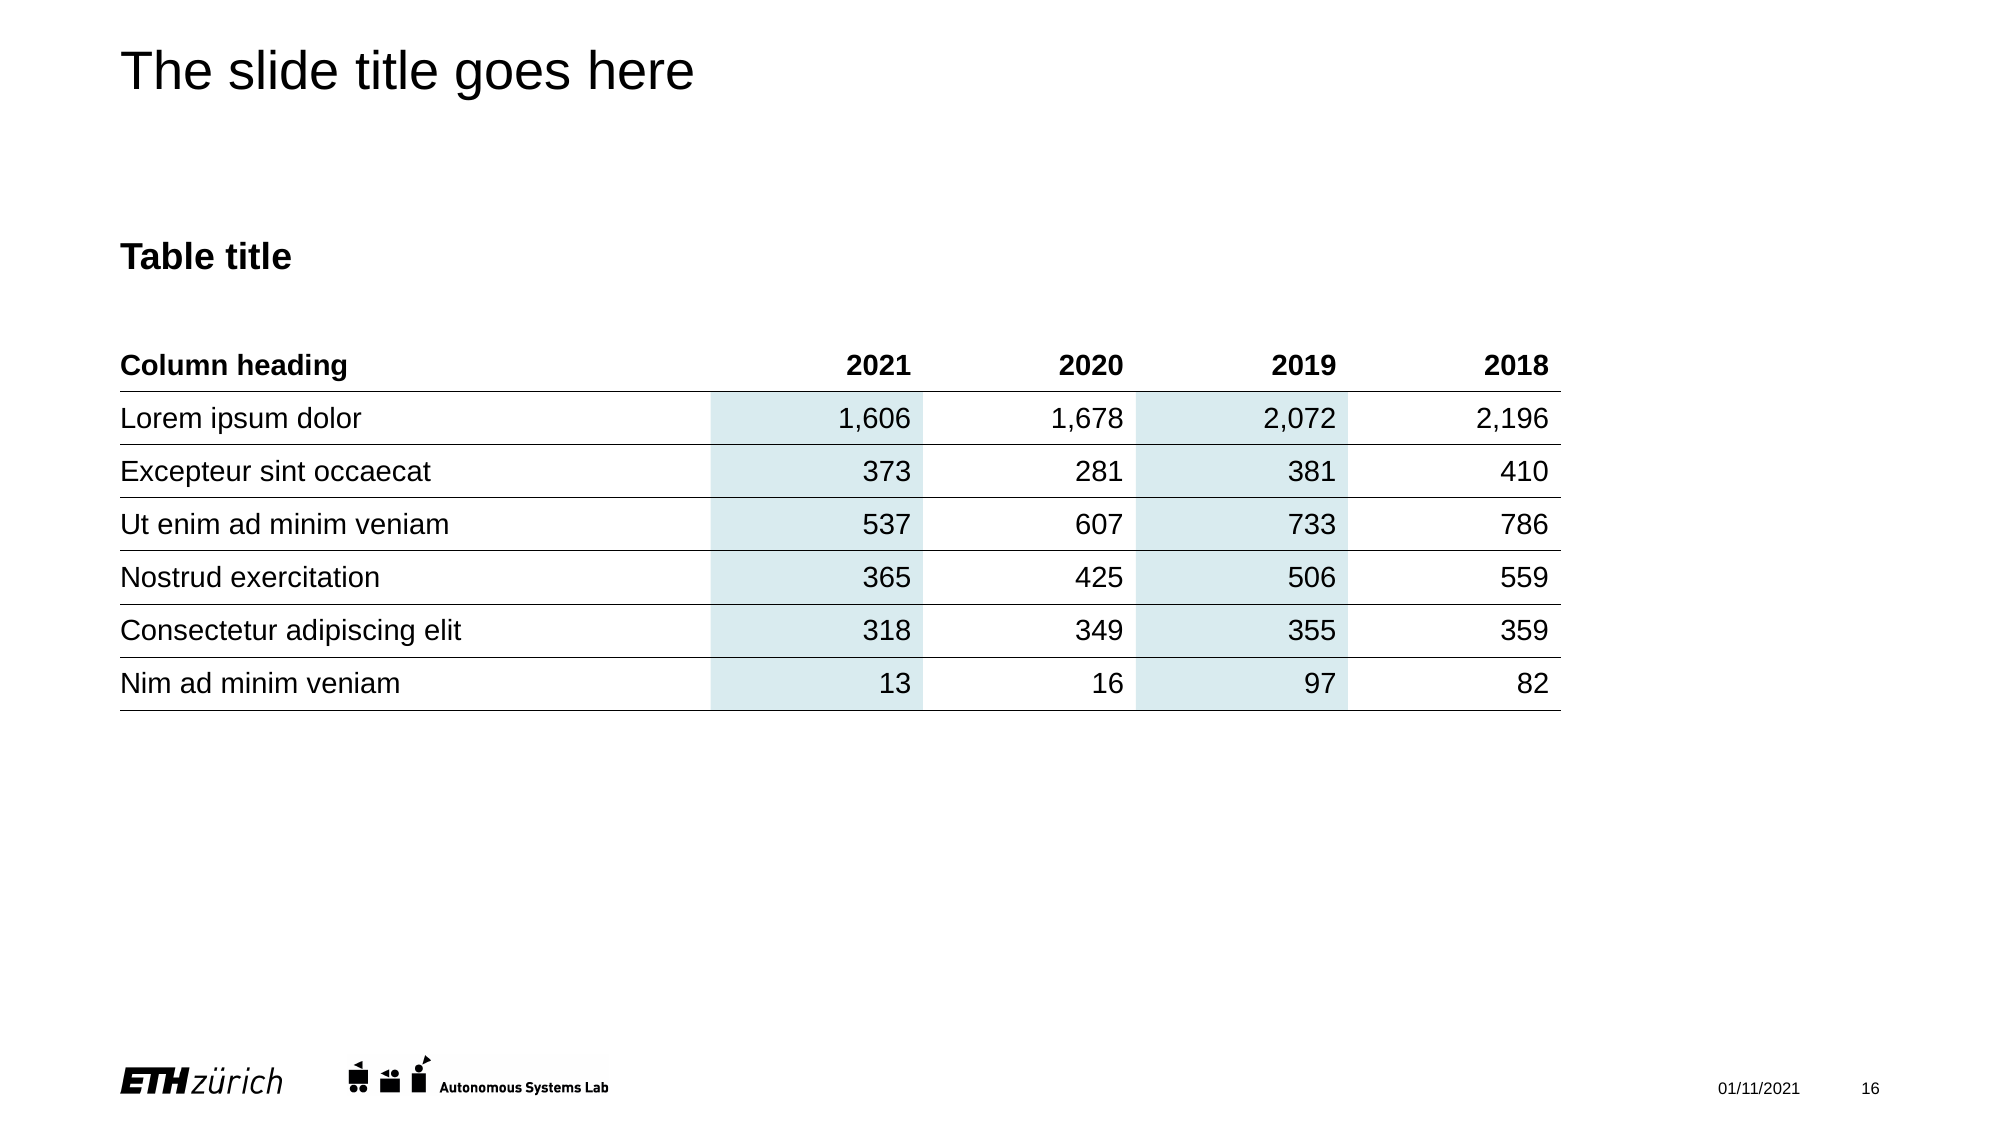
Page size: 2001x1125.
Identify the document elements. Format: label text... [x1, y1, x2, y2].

table_cell 1,606 [711, 392, 923, 444]
table_cell 733 [1136, 498, 1348, 550]
table_cell Ut enim ad minim veniam [120, 498, 711, 550]
table_cell 1,678 [923, 392, 1136, 444]
slide_number 01/11/2021 [1718, 1069, 1819, 1106]
table_header 2021 [711, 339, 923, 391]
table_cell Nim ad minim veniam [120, 658, 711, 710]
table_cell Lorem ipsum dolor [120, 392, 711, 444]
table_cell 537 [711, 498, 923, 550]
table_header 2018 [1348, 339, 1561, 391]
table_cell 381 [1136, 445, 1348, 497]
table_cell 281 [923, 445, 1136, 497]
table_cell 2,196 [1348, 392, 1561, 444]
table_cell 506 [1136, 551, 1348, 604]
table_cell 425 [923, 551, 1136, 604]
table_cell Consectetur adipiscing elit [120, 605, 711, 657]
list Table title [120, 231, 1880, 297]
table_cell Nostrud exercitation [120, 551, 711, 604]
slide_number [1827, 1069, 1880, 1106]
table_cell 16 [923, 658, 1136, 710]
title The slide title goes here [120, 42, 1880, 191]
table_cell 359 [1348, 605, 1561, 657]
table_header Column heading [120, 339, 711, 391]
table_cell 559 [1348, 551, 1561, 604]
table_cell 410 [1348, 445, 1561, 497]
table_cell 82 [1348, 658, 1561, 710]
table_cell 349 [923, 605, 1136, 657]
table_header 2020 [923, 339, 1136, 391]
table_cell 365 [711, 551, 923, 604]
table_cell 2,072 [1136, 392, 1348, 444]
table_header 2019 [1136, 339, 1348, 391]
table_cell 373 [711, 445, 923, 497]
table_cell 786 [1348, 498, 1561, 550]
table_cell 318 [711, 605, 923, 657]
table_cell 355 [1136, 605, 1348, 657]
table_cell 13 [711, 658, 923, 710]
table_cell 607 [923, 498, 1136, 550]
table_cell 97 [1136, 658, 1348, 710]
picture [120, 1067, 282, 1094]
table_cell Excepteur sint occaecat [120, 445, 711, 497]
